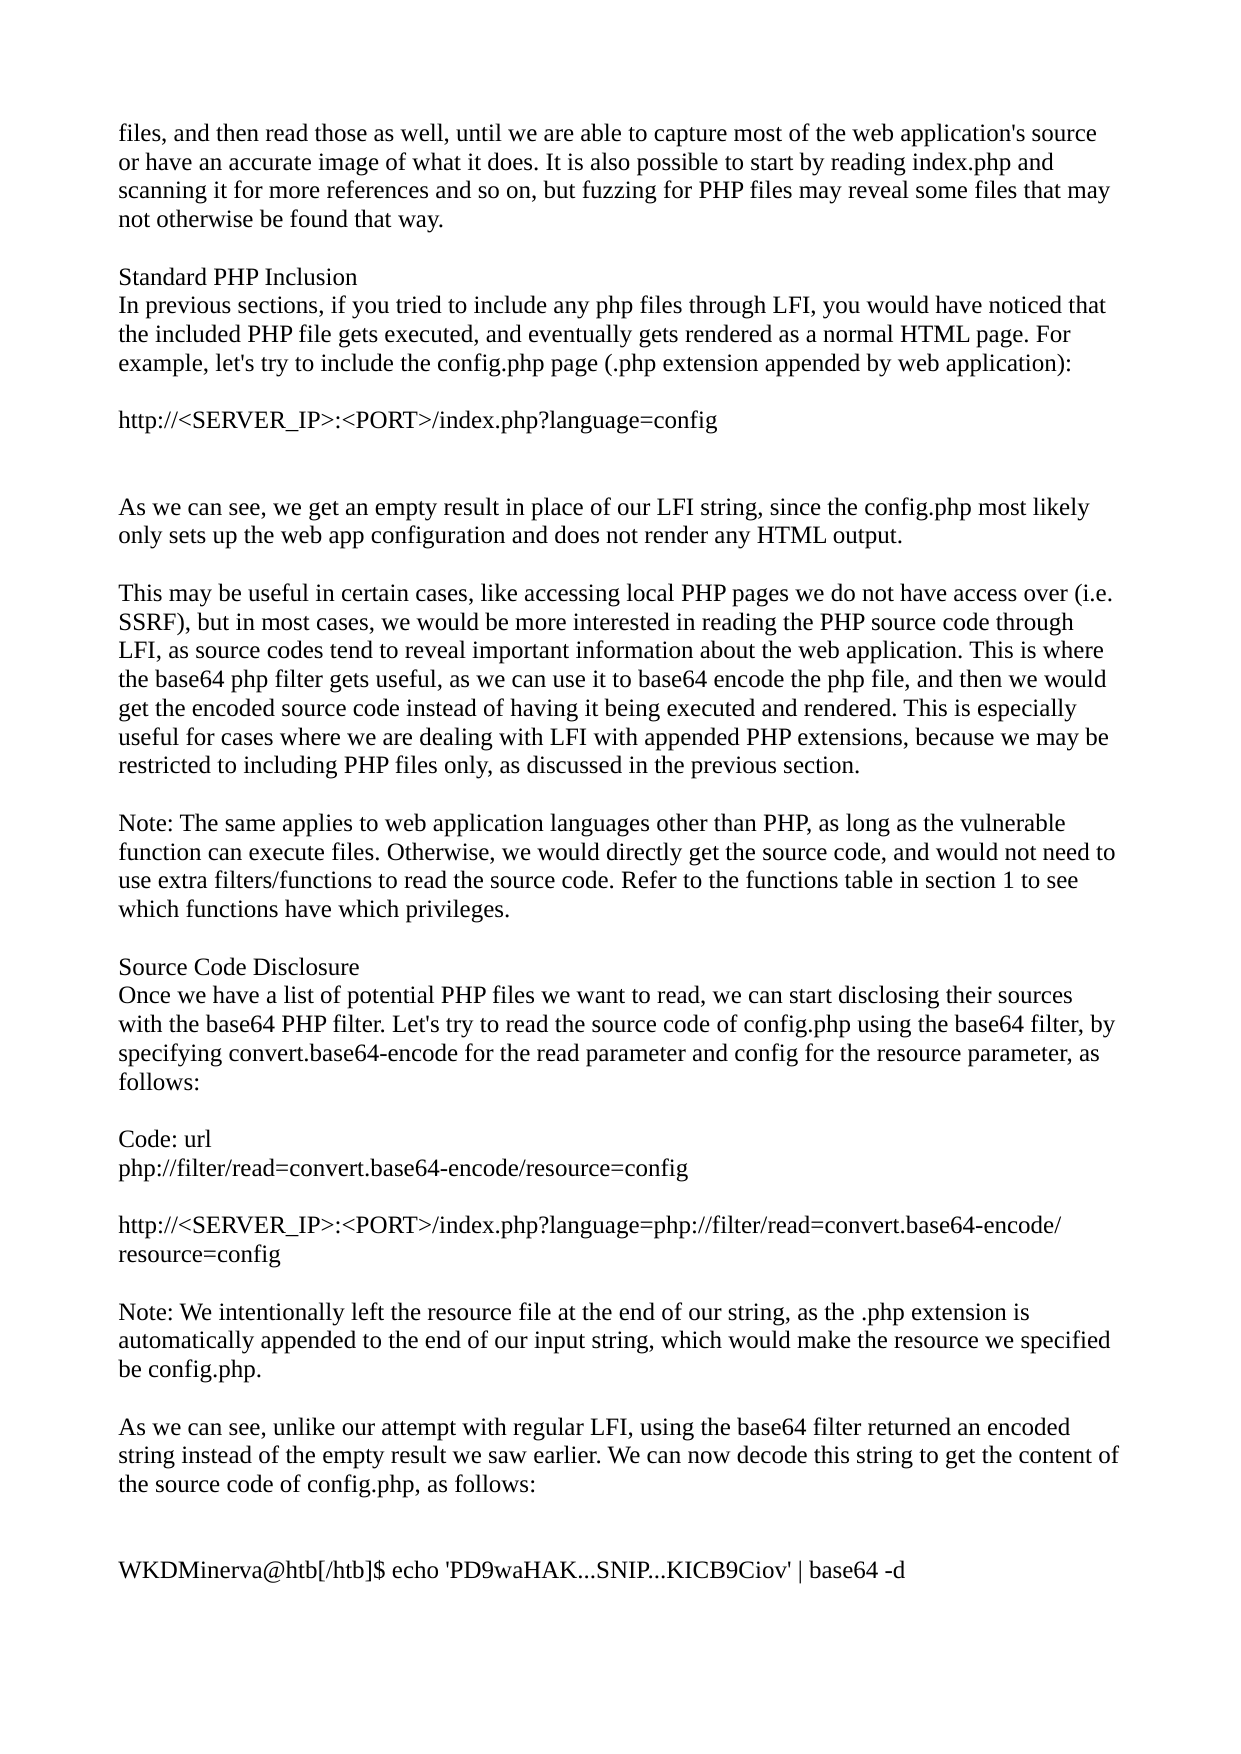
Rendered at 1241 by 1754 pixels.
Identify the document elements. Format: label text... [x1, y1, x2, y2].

text http://<SERVER_IP>:<PORT>/index.php?language=php://filter/read=convert.base64-encode/resource=config [118, 1211, 1122, 1268]
text WKDMinerva@htb[/htb]$ echo 'PD9waHAK...SNIP...KICB9Ciov' | base64 -d [118, 1556, 1122, 1584]
text http://<SERVER_IP>:<PORT>/index.php?language=config [118, 406, 1122, 434]
text Note: We intentionally left the resource file at the end of our string, as the .php extension is automatically appended to the end of our input string, which would make the resource we specified be config.php. [118, 1297, 1122, 1383]
text Standard PHP Inclusion [118, 262, 1122, 291]
text As we can see, unlike our attempt with regular LFI, using the base64 filter returned an encoded string instead of the empty result we saw earlier. We can now decode this string to get the content of the source code of config.php, as follows: [118, 1412, 1122, 1498]
text As we can see, we get an empty result in place of our LFI string, since the config.php most likely only sets up the web app configuration and does not render any HTML output. [118, 492, 1122, 549]
text In previous sections, if you tried to include any php files through LFI, you would have noticed that the included PHP file gets executed, and eventually gets rendered as a normal HTML page. For example, let's try to include the config.php page (.php extension appended by web application): [118, 291, 1122, 377]
text Source Code Disclosure [118, 952, 1122, 981]
text This may be useful in certain cases, like accessing local PHP pages we do not have access over (i.e. SSRF), but in most cases, we would be more interested in reading the PHP source code through LFI, as source codes tend to reveal important information about the web application. This is where the base64 php filter gets useful, as we can use it to base64 encode the php file, and then we would get the encoded source code instead of having it being executed and rendered. This is especially useful for cases where we are dealing with LFI with appended PHP extensions, because we may be restricted to including PHP files only, as discussed in the previous section. [118, 578, 1122, 779]
text Code: url [118, 1124, 1122, 1153]
text php://filter/read=convert.base64-encode/resource=config [118, 1153, 1122, 1182]
text Once we have a list of potential PHP files we want to read, we can start disclosing their sources with the base64 PHP filter. Let's try to read the source code of config.php using the base64 filter, by specifying convert.base64-encode for the read parameter and config for the resource parameter, as follows: [118, 981, 1122, 1096]
text files, and then read those as well, until we are able to capture most of the web application's source or have an accurate image of what it does. It is also possible to start by reading index.php and scanning it for more references and so on, but fuzzing for PHP files may reveal some files that may not otherwise be found that way. [118, 118, 1122, 233]
text Note: The same applies to web application languages other than PHP, as long as the vulnerable function can execute files. Otherwise, we would directly get the source code, and would not need to use extra filters/functions to read the source code. Refer to the functions table in section 1 to see which functions have which privileges. [118, 808, 1122, 923]
